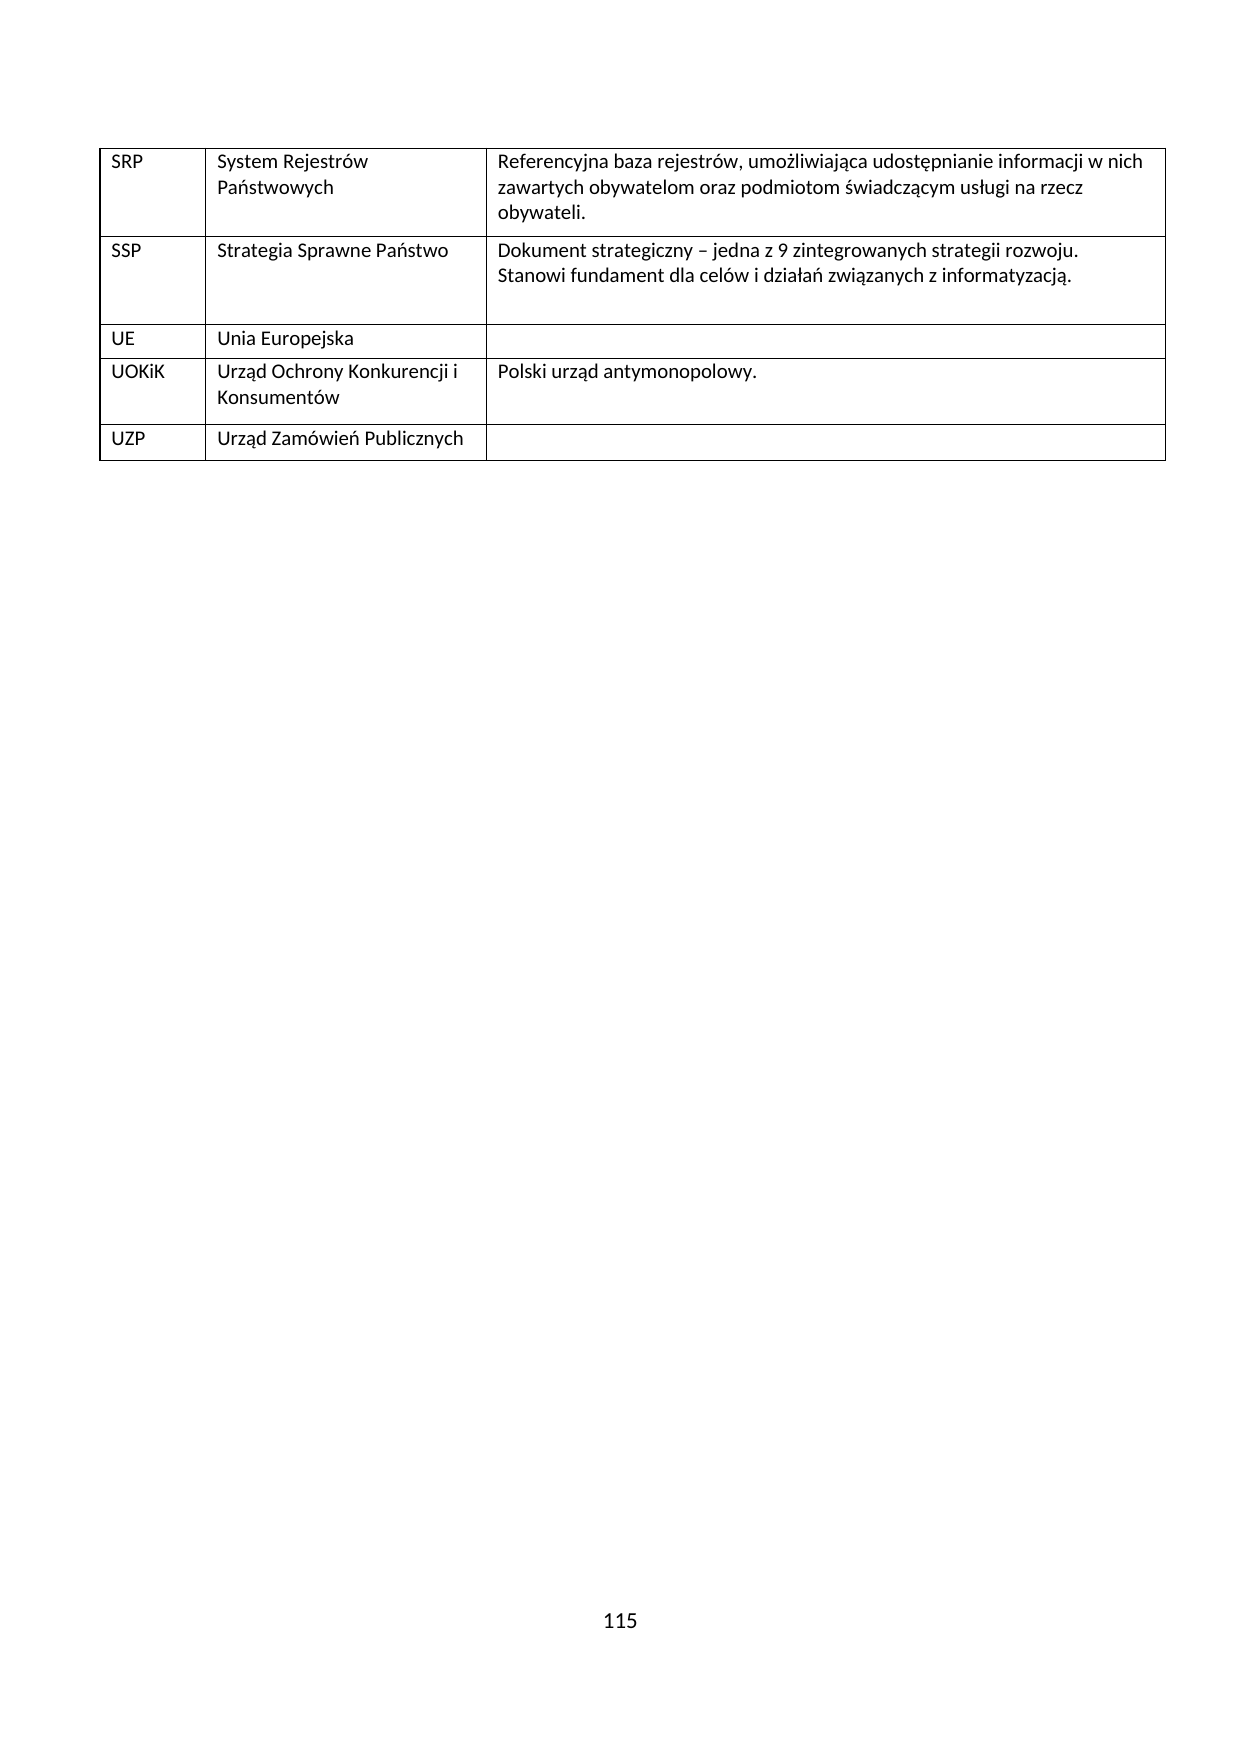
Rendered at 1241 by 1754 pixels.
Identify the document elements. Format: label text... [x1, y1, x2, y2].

table_cell SSP [101, 237, 205, 324]
table_cell Referencyjna baza rejestrów, umożliwiająca udostępnianie informacji w nich zawartych obywatelom oraz podmiotom świadczącym usługi na rzecz obywateli. [487, 149, 1165, 236]
table_cell System Rejestrów Państwowych [206, 149, 486, 236]
table_cell Urząd Zamówień Publicznych [206, 425, 486, 460]
table_cell Strategia Sprawne Państwo [206, 237, 486, 324]
table_cell UOKiK [101, 359, 205, 424]
table_cell [487, 325, 1165, 358]
table_cell Unia Europejska [206, 325, 486, 358]
table_cell UE [101, 325, 205, 358]
table_cell Polski urząd antymonopolowy. [487, 359, 1165, 424]
table_cell Dokument strategiczny – jedna z 9 zintegrowanych strategii rozwoju. Stanowi fundament dla celów i działań związanych z informatyzacją. [487, 237, 1165, 324]
table_cell Urząd Ochrony Konkurencji i Konsumentów [206, 359, 486, 424]
table_cell [487, 425, 1165, 460]
table_cell SRP [101, 149, 205, 236]
table_cell UZP [101, 425, 205, 460]
